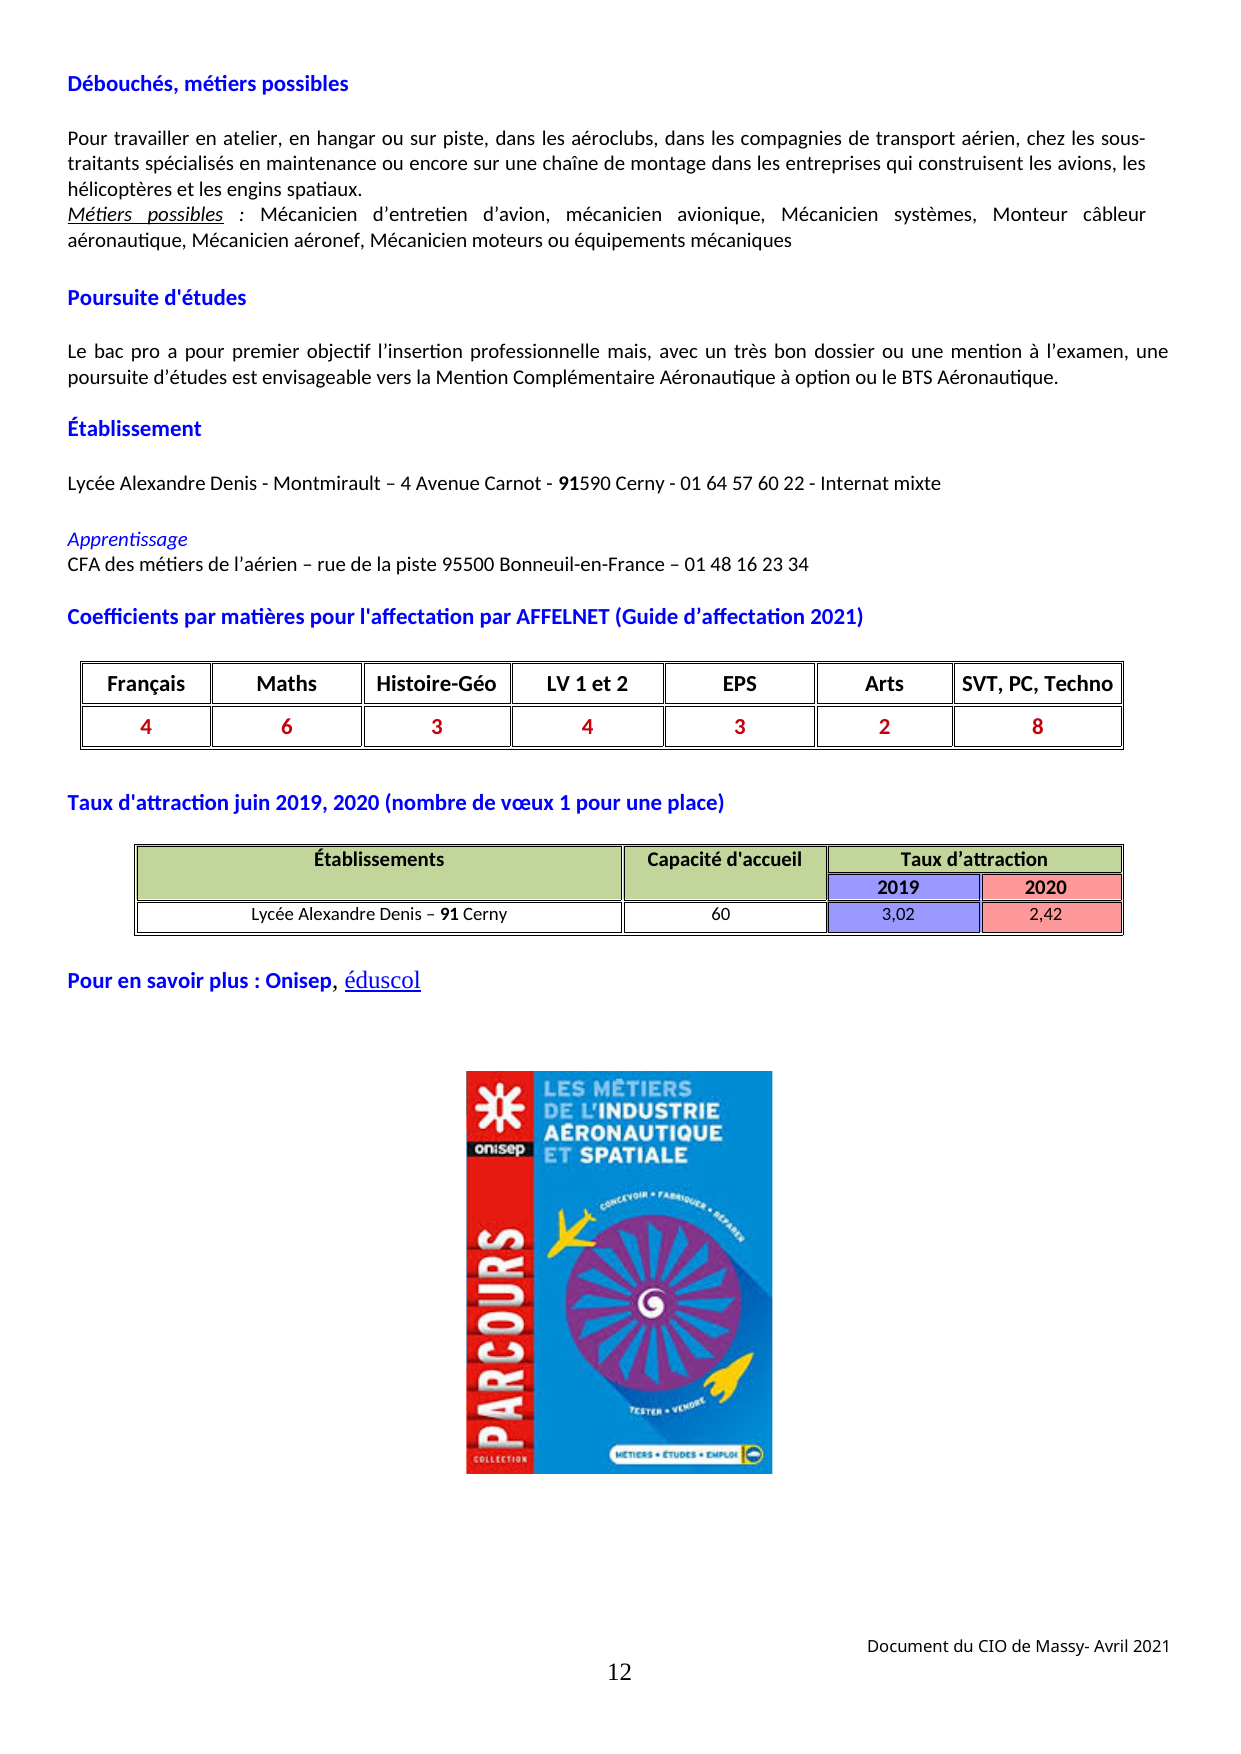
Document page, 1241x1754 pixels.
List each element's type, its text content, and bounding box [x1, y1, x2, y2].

table_header EPS [666, 664, 814, 703]
subtitle Poursuite d'études [67, 283, 1171, 311]
picture [592, 1225, 600, 1232]
subtitle Débouchés, métiers possibles [67, 69, 1171, 97]
table_header Capacité d'accueil [625, 847, 826, 899]
subtitle Taux d'attraction juin 2019, 2020 (nombre de vœux 1 pour une place) [67, 788, 1171, 816]
text Apprentissage [67, 526, 1171, 551]
table_header SVT, PC, Techno [955, 664, 1121, 703]
table_cell 4 [83, 707, 210, 746]
table_header Histoire-Géo [365, 664, 510, 703]
text Le bac pro a pour premier objectif l’insertion professionnelle mais, avec un très bon dossier ou une mention à l’examen, une poursuite d’études est envisageable vers la Mention Complémentaire Aéronautique à option ou le BTS Aéronautique. [67, 339, 1171, 389]
table_cell 8 [955, 707, 1121, 746]
table_cell 3 [666, 707, 814, 746]
table_header Maths [213, 664, 361, 703]
table_cell 4 [513, 707, 663, 746]
list Pour travailler en atelier, en hangar ou sur piste, dans les aéroclubs, dans les compagnies de transport aérien, chez les sous-traitants spécialisés en maintenance ou encore sur une chaîne de montage dans les entreprises qui construisent les avions, les hélicoptères et les engins spatiaux. [67, 125, 1148, 201]
text CFA des métiers de l’aérien – rue de la piste 95500 Bonneuil-en-France – 01 48 16 23 34 [67, 551, 1171, 577]
table_header LV 1 et 2 [513, 664, 663, 703]
table_cell 2,42 [983, 903, 1121, 932]
subtitle Pour en savoir plus : Onisep, éduscol [67, 965, 1171, 994]
text Lycée Alexandre Denis - Montmirault – 4 Avenue Carnot - 91590 Cerny - 01 64 57 60 22 - Internat mixte [67, 470, 1171, 495]
picture [605, 1437, 628, 1441]
table_cell 2019 [829, 875, 979, 899]
picture [466, 1071, 539, 1474]
picture [542, 1071, 726, 1170]
picture [598, 1184, 713, 1220]
table_cell 2 [818, 707, 952, 746]
subtitle Coefficients par matières pour l'affectation par AFFELNET (Guide d’affectation 2021) [67, 602, 1171, 630]
table_cell Lycée Alexandre Denis – 91 Cerny [138, 903, 621, 932]
text Établissement [67, 414, 1171, 442]
text Métiers possibles : Mécanicien d’entretien d’avion, mécanicien avionique, Mécanicien systèmes, Monteur câbleur aéronautique, Mécanicien aéronef, Mécanicien moteurs ou équipements mécaniques [67, 201, 1148, 252]
picture [718, 1236, 726, 1243]
table_header Taux d’attraction [829, 847, 1121, 872]
picture [692, 1470, 715, 1474]
table_cell 3 [365, 707, 510, 746]
picture [546, 1208, 773, 1471]
table_cell 6 [213, 707, 361, 746]
table_cell 3,02 [829, 903, 979, 932]
table_cell 60 [625, 903, 826, 932]
table_header Arts [818, 664, 952, 703]
picture [603, 1166, 611, 1171]
table_cell 2020 [983, 875, 1121, 899]
table_header Établissements [138, 847, 621, 899]
picture [539, 1144, 572, 1166]
picture [711, 1209, 747, 1246]
table_header Français [83, 664, 210, 703]
